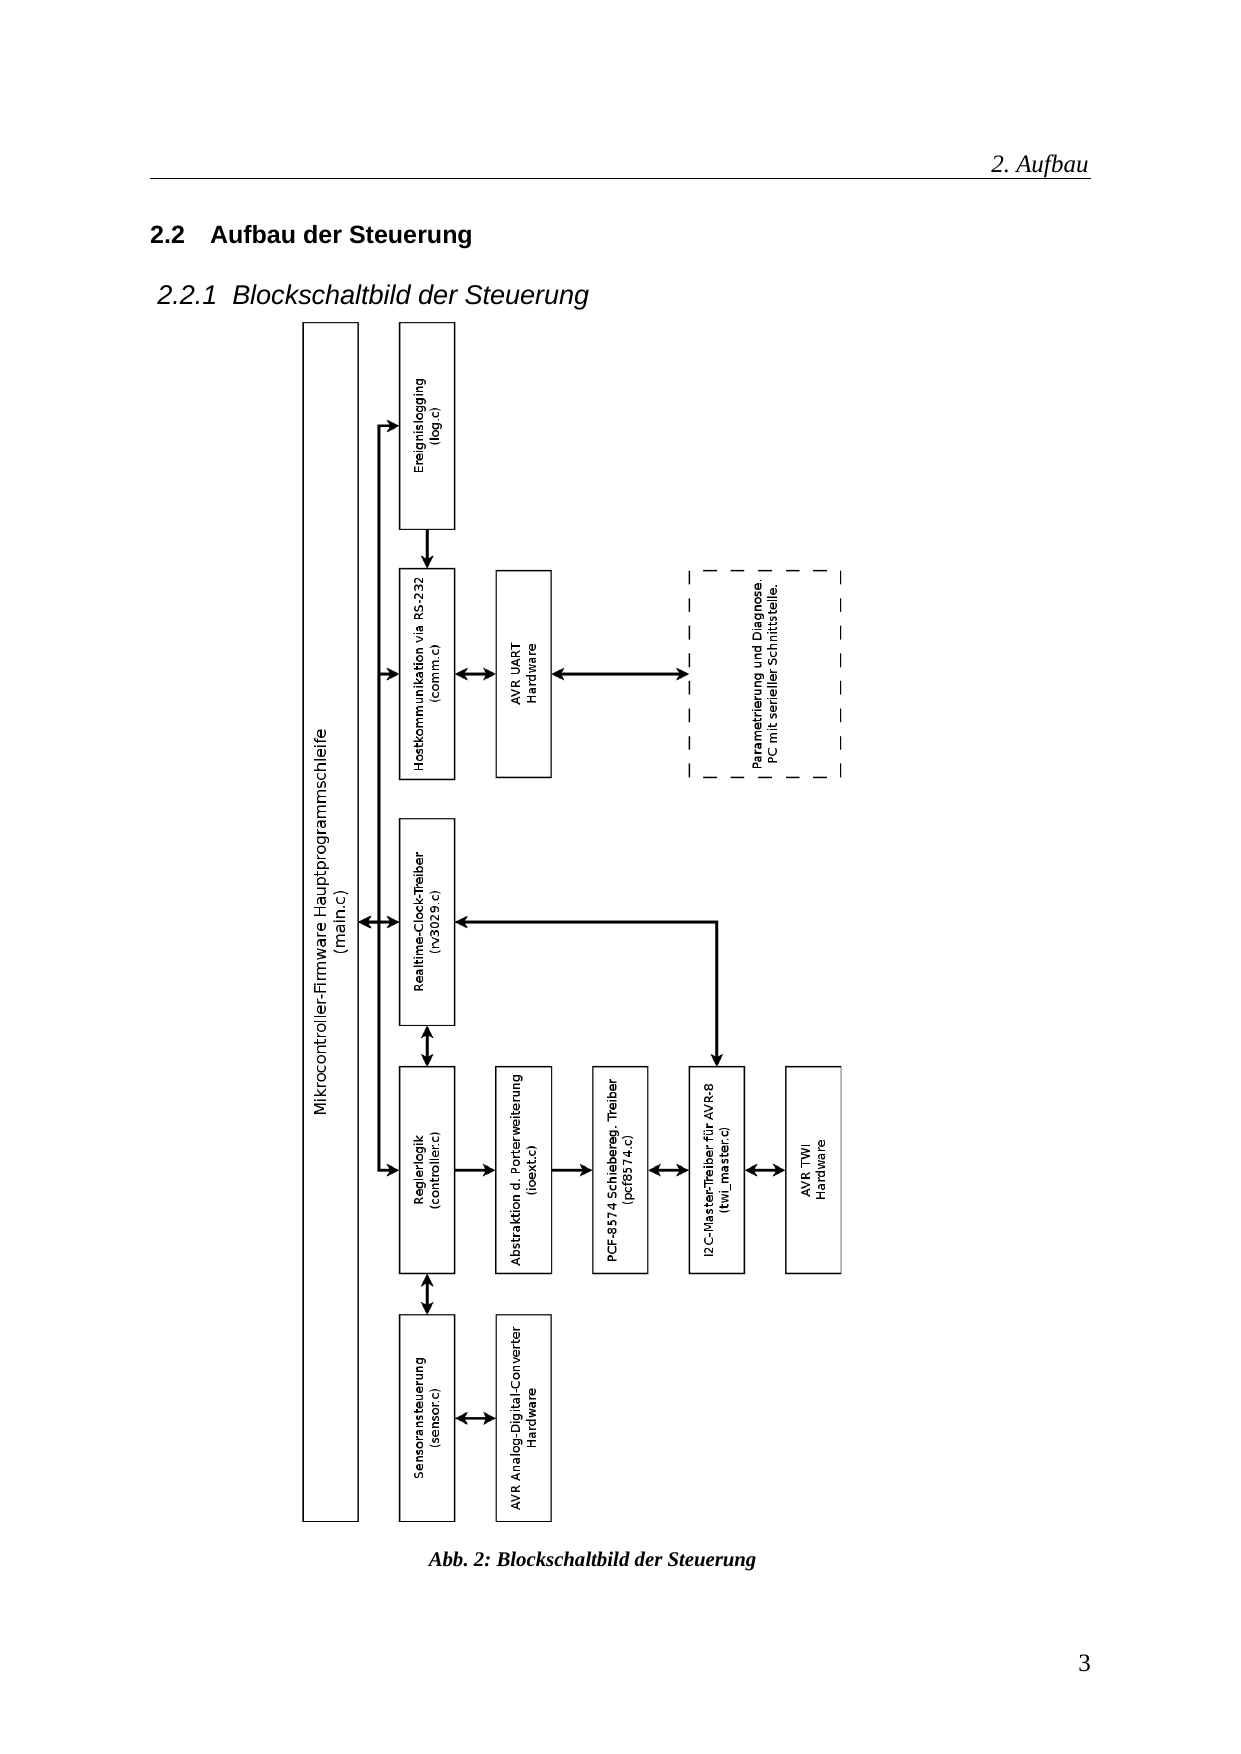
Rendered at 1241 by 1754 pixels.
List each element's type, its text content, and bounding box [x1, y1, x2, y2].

picture [302, 320, 842, 1522]
subtitle Aufbau der Steuerung [150, 221, 1091, 249]
text Abb. 2: Blockschaltbild der Steuerung [254, 1548, 933, 1571]
subtitle Blockschaltbild der Steuerung [157, 280, 1091, 311]
